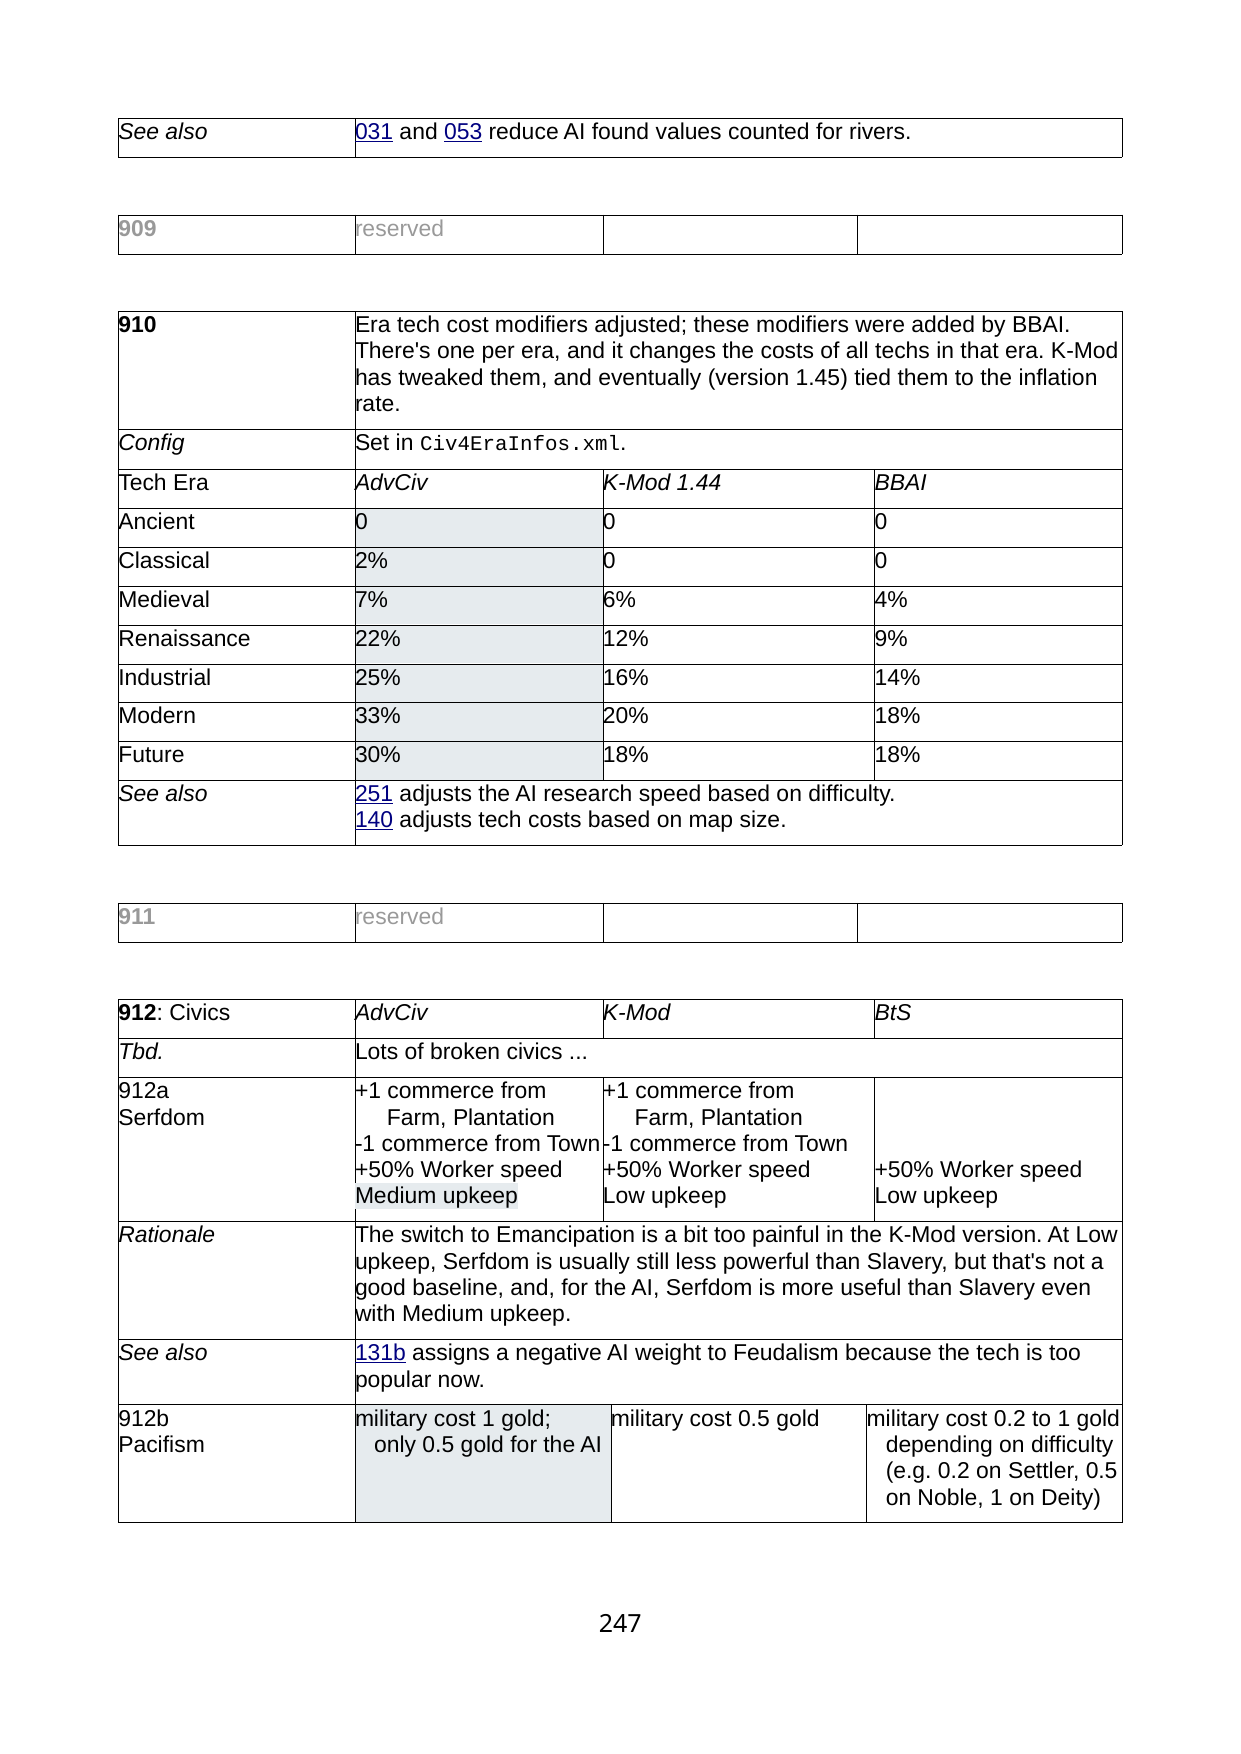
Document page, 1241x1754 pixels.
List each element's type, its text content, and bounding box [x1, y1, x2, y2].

table_cell 18% [875, 742, 1122, 780]
table_cell +1 commerce from Farm, Plantation -1 commerce from Town +50% Worker speed Low upkeep [604, 1078, 874, 1221]
table_cell 4% [875, 587, 1122, 624]
table_cell 18% [604, 742, 874, 780]
table_cell 9% [875, 626, 1122, 663]
table_cell Renaissance [119, 626, 355, 663]
table_cell 20% [604, 703, 874, 741]
table_cell +50% Worker speed Low upkeep [875, 1078, 1122, 1221]
table_cell AdvCiv [356, 470, 603, 508]
table_cell 14% [875, 665, 1122, 702]
table_cell 2% [356, 548, 603, 586]
table_header 911 [119, 904, 355, 942]
table_cell +1 commerce from Farm, Plantation -1 commerce from Town +50% Worker speed Medium upkeep [356, 1078, 603, 1221]
table_cell Lots of broken civics ... [356, 1039, 1122, 1077]
table_cell 131b assigns a negative AI weight to Feudalism because the tech is too popular now. [356, 1340, 1122, 1404]
table_header BtS [875, 1000, 1122, 1038]
table_cell The switch to Emancipation is a bit too painful in the K-Mod version. At Low upkeep, Serfdom is usually still less powerful than Slavery, but that's not a good baseline, and, for the AI, Serfdom is more useful than Slavery even with Medium upkeep. [356, 1222, 1122, 1339]
table_cell 33% [356, 703, 603, 741]
table_cell 6% [604, 587, 874, 624]
table_header 912: Civics [119, 1000, 355, 1038]
table_header Era tech cost modifiers adjusted; these modifiers were added by BBAI. There's one per era, and it changes the costs of all techs in that era. K-Mod has tweaked them, and eventually (version 1.45) tied them to the inflation rate. [356, 312, 1122, 429]
table_cell 0 [604, 548, 874, 586]
table_header 910 [119, 312, 355, 429]
table_cell K-Mod 1.44 [604, 470, 874, 508]
table_cell See also [119, 781, 355, 845]
table_cell 912b Pacifism [119, 1405, 355, 1522]
table_cell military cost 1 gold; only 0.5 gold for the AI [356, 1405, 611, 1522]
table_cell Ancient [119, 509, 355, 547]
table_cell 16% [604, 665, 874, 702]
table_cell Medieval [119, 587, 355, 624]
table_cell Rationale [119, 1222, 355, 1339]
table_cell Config [119, 430, 355, 469]
table_header reserved [356, 904, 603, 942]
table_cell 0 [875, 509, 1122, 547]
table_cell See also [119, 119, 355, 157]
table_header AdvCiv [356, 1000, 603, 1038]
table_cell 0 [356, 509, 603, 547]
table_cell 031 and 053 reduce AI found values counted for rivers. [356, 119, 1122, 157]
table_cell 7% [356, 587, 603, 624]
table_cell Tech Era [119, 470, 355, 508]
table_cell See also [119, 1340, 355, 1404]
table_cell Classical [119, 548, 355, 586]
table_cell military cost 0.2 to 1 gold depending on difficulty (e.g. 0.2 on Settler, 0.5 on Noble, 1 on Deity) [867, 1405, 1122, 1522]
table_header reserved [356, 216, 603, 253]
table_header [858, 904, 1122, 942]
table_cell 30% [356, 742, 603, 780]
table_cell 25% [356, 665, 603, 702]
table_cell Industrial [119, 665, 355, 702]
table_cell military cost 0.5 gold [612, 1405, 866, 1522]
table_cell 12% [604, 626, 874, 663]
table_cell 0 [604, 509, 874, 547]
table_cell Set in Civ4EraInfos.xml. [356, 430, 1122, 469]
table_cell 18% [875, 703, 1122, 741]
table_cell BBAI [875, 470, 1122, 508]
table_cell 22% [356, 626, 603, 663]
table_cell 912a Serfdom [119, 1078, 355, 1221]
table_cell 251 adjusts the AI research speed based on difficulty. 140 adjusts tech costs based on map size. [356, 781, 1122, 845]
table_header [604, 216, 857, 253]
table_header K-Mod [604, 1000, 874, 1038]
table_header 909 [119, 216, 355, 253]
table_cell 0 [875, 548, 1122, 586]
table_header [858, 216, 1122, 253]
table_cell Tbd. [119, 1039, 355, 1077]
table_cell Modern [119, 703, 355, 741]
table_cell Future [119, 742, 355, 780]
table_header [604, 904, 857, 942]
